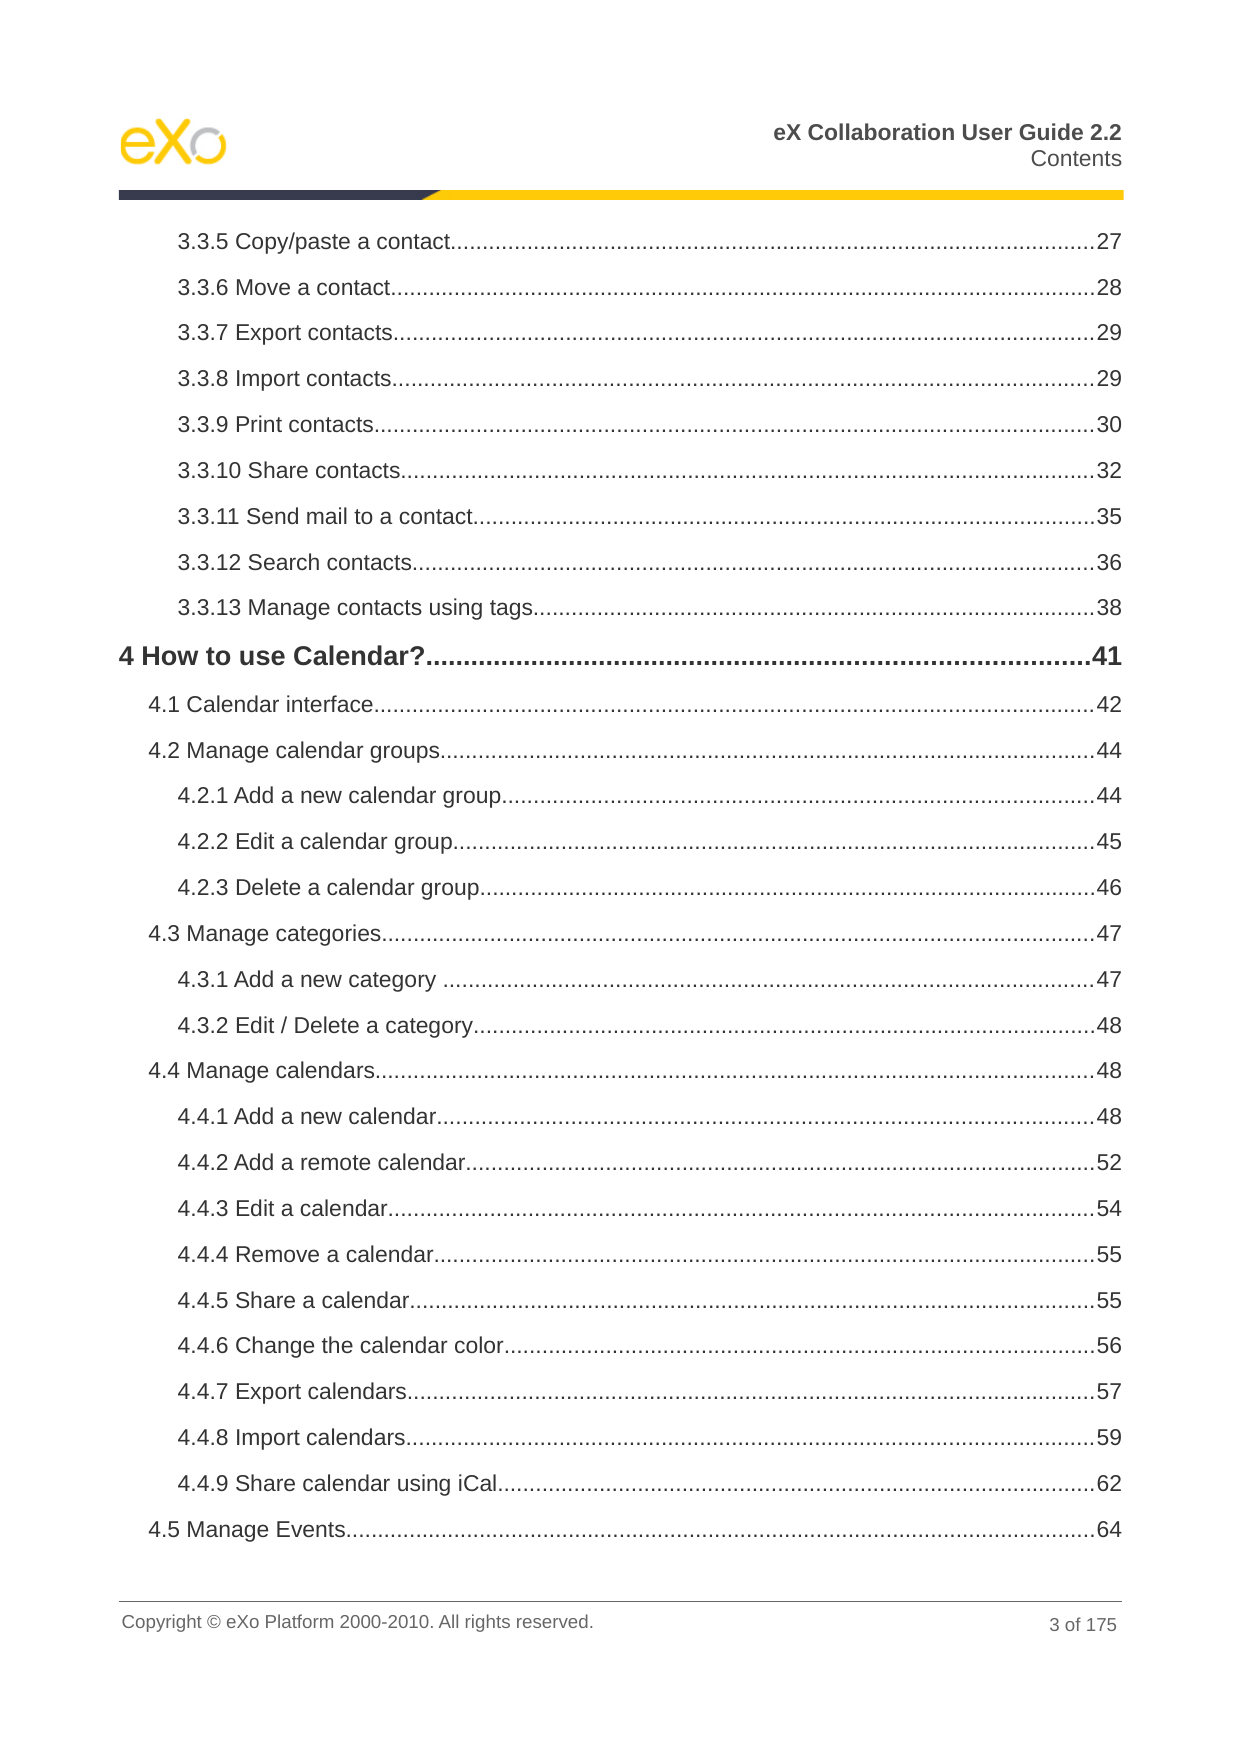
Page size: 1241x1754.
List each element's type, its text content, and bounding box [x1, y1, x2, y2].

text 4.4.1 Add a new calendar 48 [177, 1103, 1122, 1130]
text 4 How to use Calendar? 41 [118, 640, 1122, 671]
text 4.3 Manage categories 47 [148, 920, 1122, 946]
text 3.3.9 Print contacts 30 [177, 411, 1122, 437]
text 4.2.1 Add a new calendar group 44 [177, 782, 1122, 809]
text 4.2.2 Edit a calendar group 45 [177, 828, 1122, 855]
text 4.4 Manage calendars 48 [148, 1057, 1122, 1084]
text 3.3.6 Move a contact 28 [177, 273, 1122, 300]
text 4.4.9 Share calendar using iCal 62 [177, 1470, 1122, 1496]
text 4.3.1 Add a new category 47 [177, 966, 1122, 992]
text 3.3.11 Send mail to a contact 35 [177, 503, 1122, 529]
picture [120, 118, 227, 165]
text 4.4.6 Change the calendar color 56 [177, 1332, 1122, 1359]
text 4.3.2 Edit / Delete a category 48 [177, 1012, 1122, 1038]
text 3.3.8 Import contacts 29 [177, 365, 1122, 391]
text 4.5 Manage Events 64 [148, 1516, 1122, 1542]
text 4.1 Calendar interface 42 [148, 691, 1122, 717]
text 3.3.12 Search contacts 36 [177, 548, 1122, 575]
text 3.3.13 Manage contacts using tags 38 [177, 594, 1122, 621]
picture [118, 190, 1124, 200]
text 4.2 Manage calendar groups 44 [148, 737, 1122, 763]
text 4.4.8 Import calendars 59 [177, 1424, 1122, 1451]
text 3.3.10 Share contacts 32 [177, 457, 1122, 483]
text 4.2.3 Delete a calendar group 46 [177, 874, 1122, 901]
text 4.4.2 Add a remote calendar 52 [177, 1149, 1122, 1176]
text 3.3.7 Export contacts 29 [177, 319, 1122, 346]
text 4.4.5 Share a calendar 55 [177, 1287, 1122, 1313]
text 4.4.7 Export calendars 57 [177, 1378, 1122, 1405]
text 4.4.4 Remove a calendar 55 [177, 1241, 1122, 1267]
text 4.4.3 Edit a calendar 54 [177, 1195, 1122, 1221]
text 3.3.5 Copy/paste a contact 27 [177, 228, 1122, 254]
